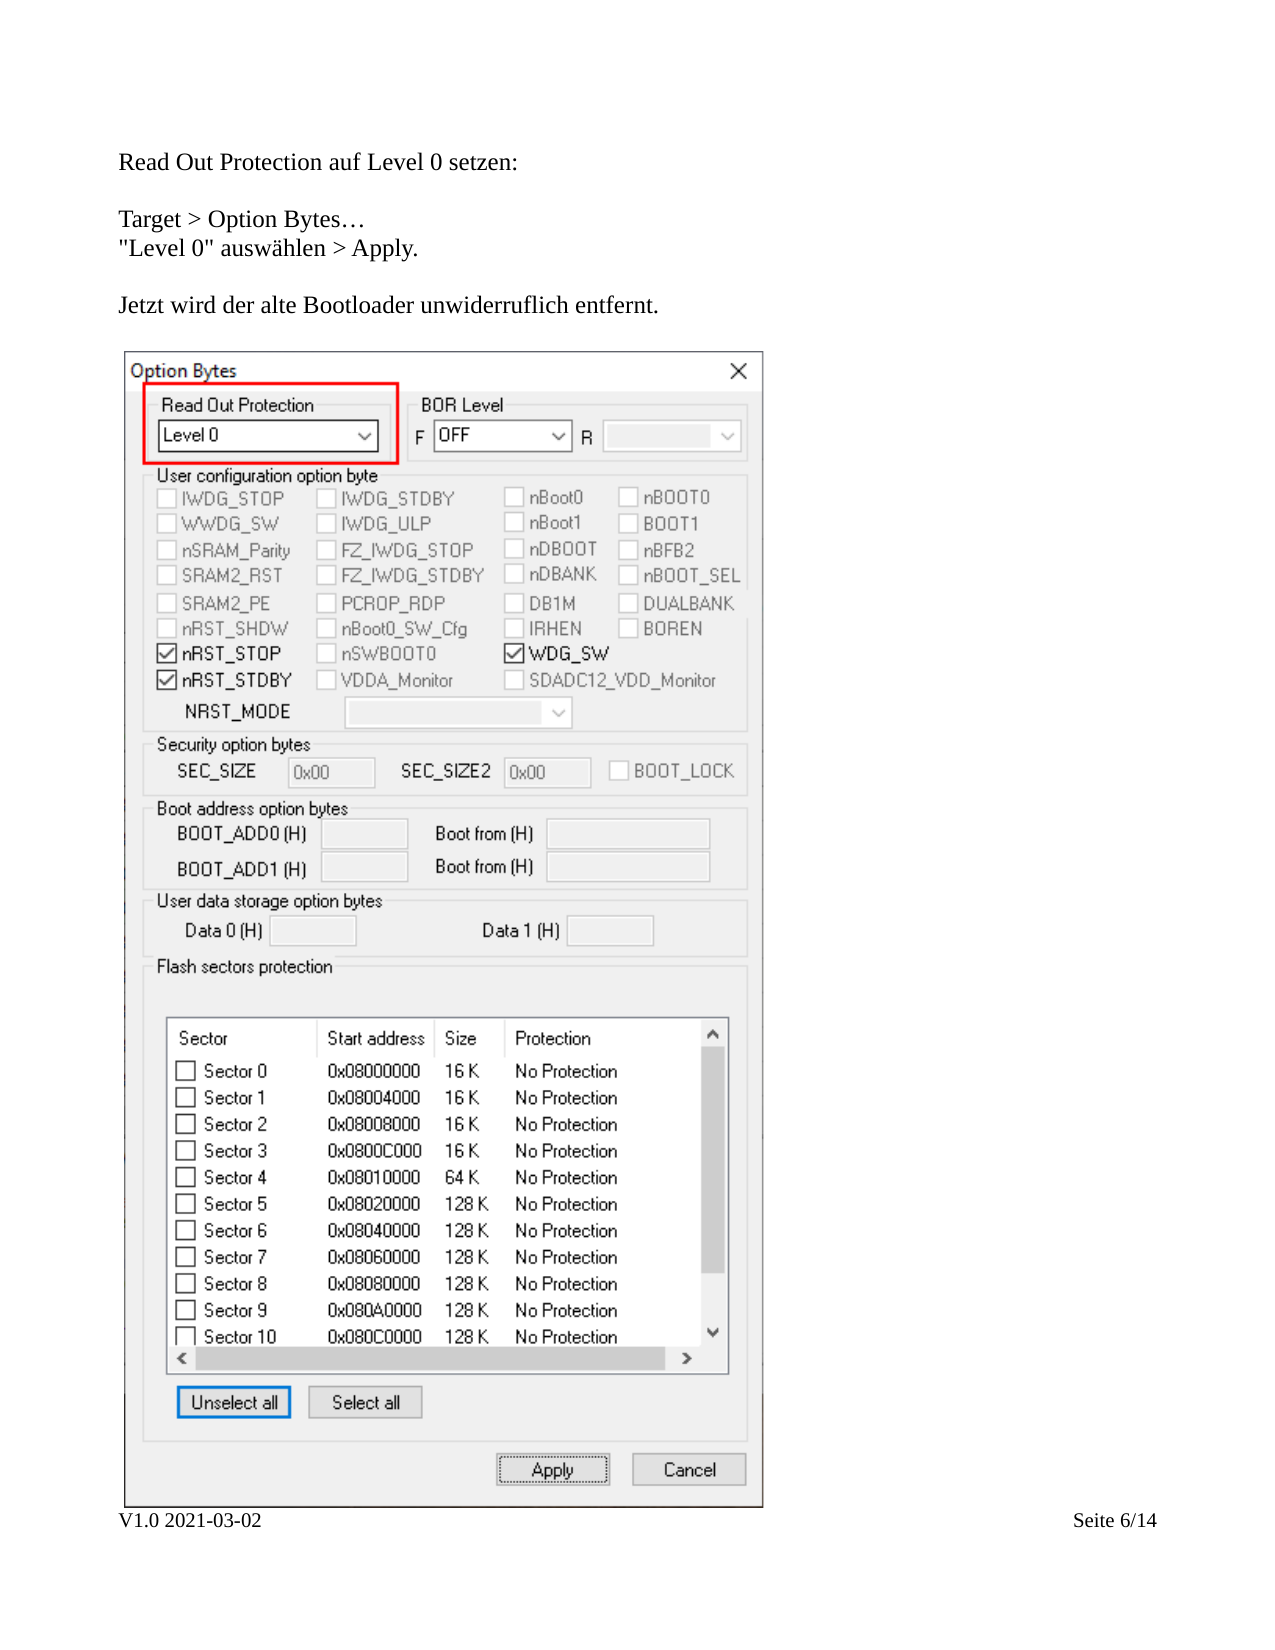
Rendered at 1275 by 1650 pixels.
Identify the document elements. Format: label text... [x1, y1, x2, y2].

text Target > Option Bytes… [118, 204, 1157, 233]
text "Level 0" auswählen > Apply. [118, 233, 1157, 262]
text Read Out Protection auf Level 0 setzen: [118, 147, 1157, 176]
picture [124, 351, 764, 1508]
text Jetzt wird der alte Bootloader unwiderruflich entfernt. [118, 291, 1157, 319]
